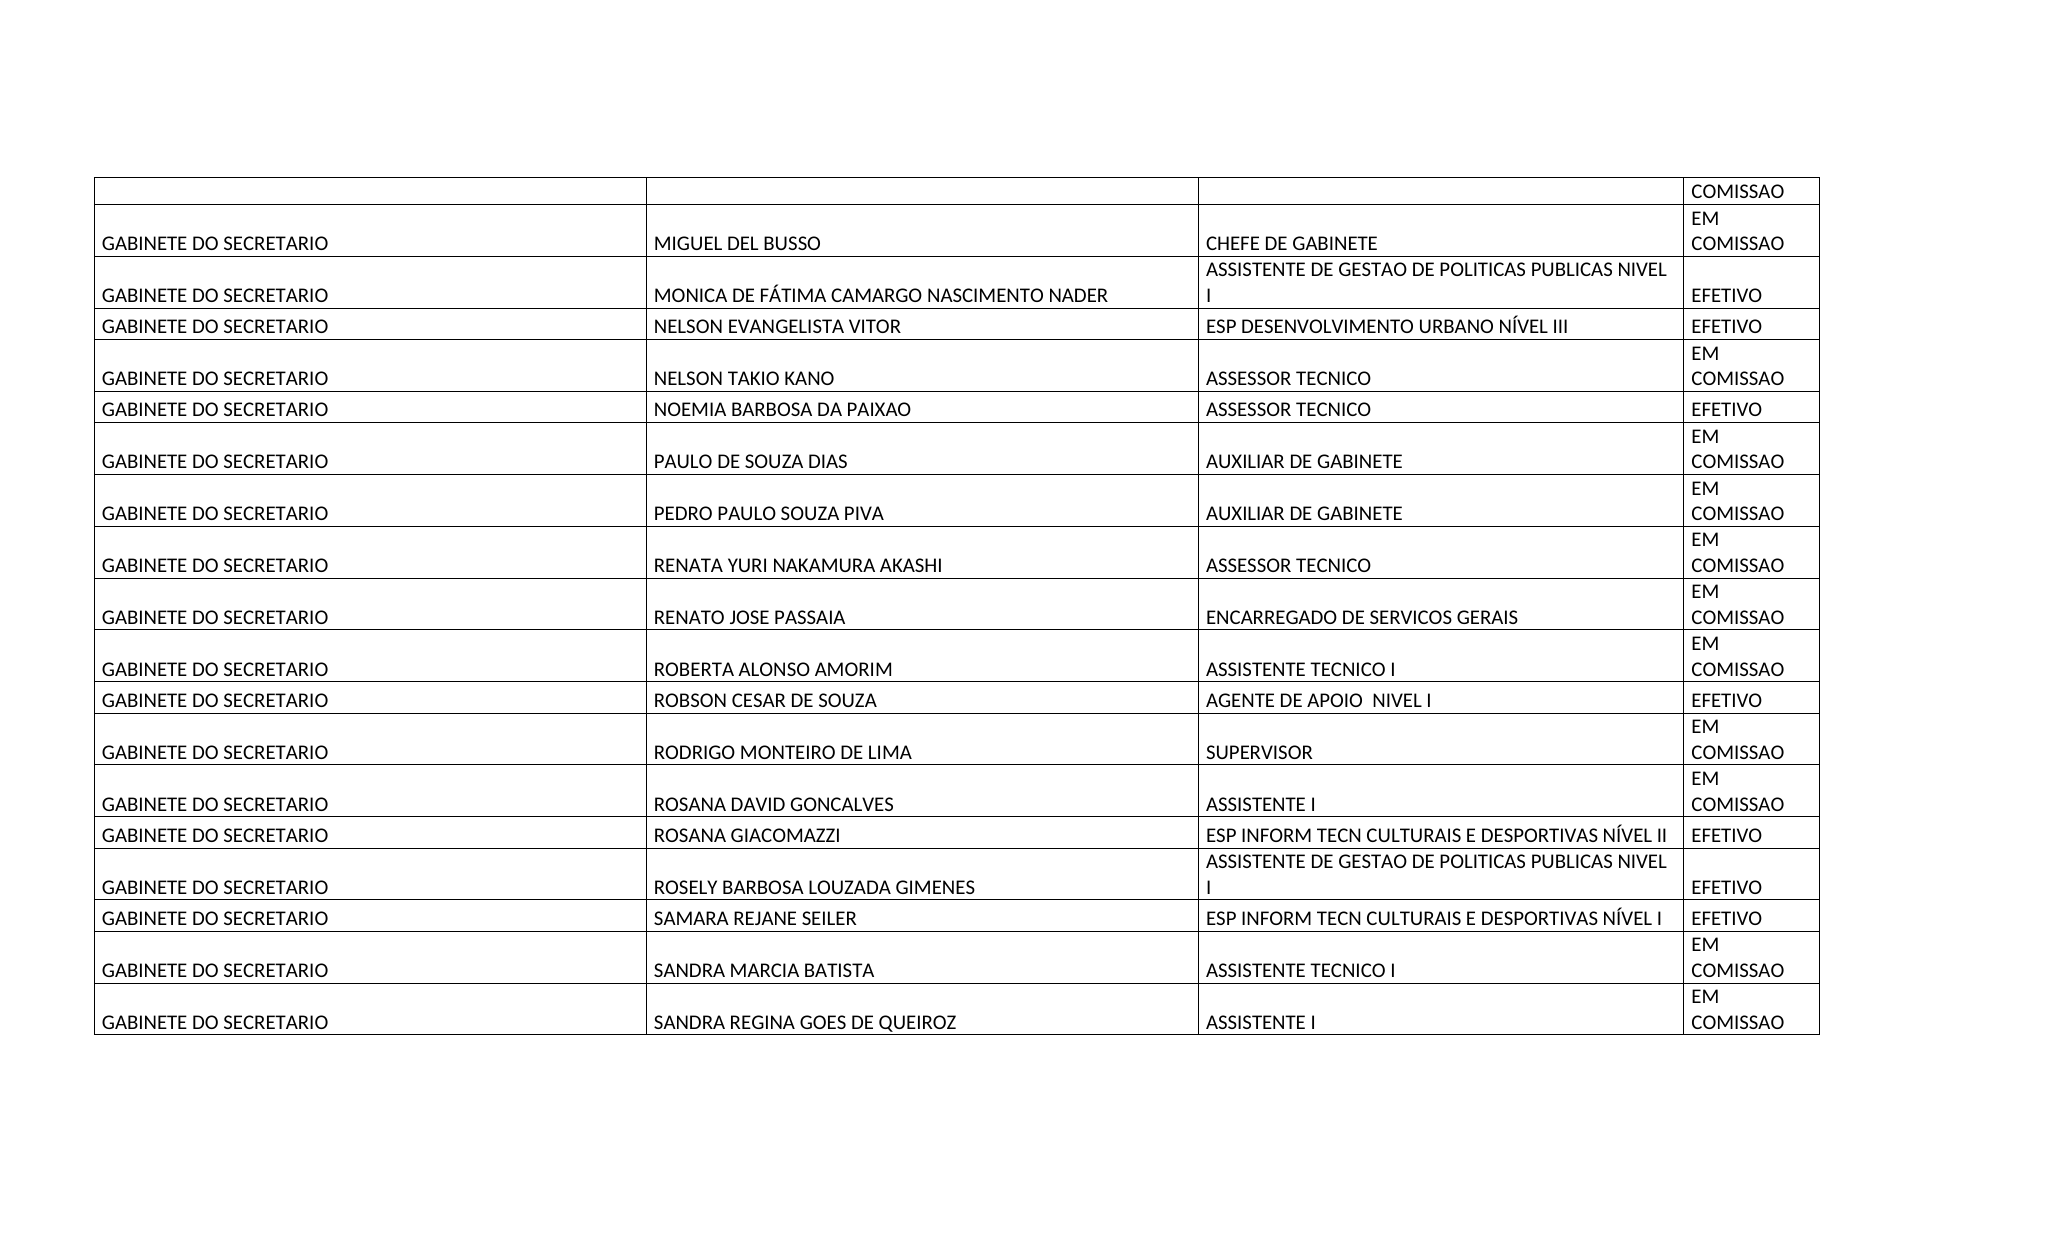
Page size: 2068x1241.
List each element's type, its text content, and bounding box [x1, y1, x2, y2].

table_cell EM COMISSAO [1684, 714, 1819, 764]
table_cell RENATA YURI NAKAMURA AKASHI [647, 527, 1198, 577]
table_cell AUXILIAR DE GABINETE [1199, 475, 1683, 526]
table_cell PEDRO PAULO SOUZA PIVA [647, 475, 1198, 526]
table_cell ESP INFORM TECN CULTURAIS E DESPORTIVAS NÍVEL I [1199, 900, 1683, 931]
table_cell EM COMISSAO [1684, 579, 1819, 629]
table_cell ASSISTENTE DE GESTAO DE POLITICAS PUBLICAS NIVEL I [1199, 257, 1683, 307]
table_cell ASSESSOR TECNICO [1199, 340, 1683, 391]
table_cell GABINETE DO SECRETARIO [95, 579, 646, 629]
table_cell COMISSAO [1684, 178, 1819, 204]
table_cell ASSISTENTE I [1199, 984, 1683, 1034]
table_cell ROSELY BARBOSA LOUZADA GIMENES [647, 849, 1198, 899]
table_cell ASSISTENTE TECNICO I [1199, 932, 1683, 982]
table_cell MIGUEL DEL BUSSO [647, 205, 1198, 256]
table_cell EFETIVO [1684, 392, 1819, 422]
table_cell EM COMISSAO [1684, 765, 1819, 816]
table_cell GABINETE DO SECRETARIO [95, 527, 646, 577]
table_cell ROBERTA ALONSO AMORIM [647, 630, 1198, 681]
table_cell AUXILIAR DE GABINETE [1199, 423, 1683, 474]
table_cell SAMARA REJANE SEILER [647, 900, 1198, 931]
table_cell GABINETE DO SECRETARIO [95, 984, 646, 1034]
table_cell CHEFE DE GABINETE [1199, 205, 1683, 256]
table_cell SANDRA REGINA GOES DE QUEIROZ [647, 984, 1198, 1034]
table_cell [647, 178, 1198, 204]
table_cell GABINETE DO SECRETARIO [95, 765, 646, 816]
table_cell GABINETE DO SECRETARIO [95, 205, 646, 256]
table_cell ASSESSOR TECNICO [1199, 527, 1683, 577]
table_cell GABINETE DO SECRETARIO [95, 309, 646, 339]
table_cell ASSISTENTE I [1199, 765, 1683, 816]
table_cell EFETIVO [1684, 849, 1819, 899]
table_cell ASSISTENTE TECNICO I [1199, 630, 1683, 681]
table_cell NELSON EVANGELISTA VITOR [647, 309, 1198, 339]
table_cell ROBSON CESAR DE SOUZA [647, 682, 1198, 712]
table_cell EFETIVO [1684, 817, 1819, 847]
table_cell [1199, 178, 1683, 204]
table_cell AGENTE DE APOIO NIVEL I [1199, 682, 1683, 712]
table_cell ESP INFORM TECN CULTURAIS E DESPORTIVAS NÍVEL II [1199, 817, 1683, 847]
table_cell EFETIVO [1684, 900, 1819, 931]
table_cell NELSON TAKIO KANO [647, 340, 1198, 391]
table_cell GABINETE DO SECRETARIO [95, 849, 646, 899]
table_cell EFETIVO [1684, 682, 1819, 712]
table_cell GABINETE DO SECRETARIO [95, 932, 646, 982]
table_cell EM COMISSAO [1684, 932, 1819, 982]
table_cell ASSESSOR TECNICO [1199, 392, 1683, 422]
table_cell [95, 178, 646, 204]
table_cell GABINETE DO SECRETARIO [95, 714, 646, 764]
table_cell ROSANA GIACOMAZZI [647, 817, 1198, 847]
table_cell SANDRA MARCIA BATISTA [647, 932, 1198, 982]
table_cell EM COMISSAO [1684, 205, 1819, 256]
table_cell GABINETE DO SECRETARIO [95, 475, 646, 526]
table_cell EFETIVO [1684, 257, 1819, 307]
table_cell SUPERVISOR [1199, 714, 1683, 764]
table_cell NOEMIA BARBOSA DA PAIXAO [647, 392, 1198, 422]
table_cell EM COMISSAO [1684, 527, 1819, 577]
table_cell GABINETE DO SECRETARIO [95, 392, 646, 422]
table_cell GABINETE DO SECRETARIO [95, 817, 646, 847]
table_cell ASSISTENTE DE GESTAO DE POLITICAS PUBLICAS NIVEL I [1199, 849, 1683, 899]
table_cell MONICA DE FÁTIMA CAMARGO NASCIMENTO NADER [647, 257, 1198, 307]
table_cell ESP DESENVOLVIMENTO URBANO NÍVEL III [1199, 309, 1683, 339]
table_cell RODRIGO MONTEIRO DE LIMA [647, 714, 1198, 764]
table_cell ENCARREGADO DE SERVICOS GERAIS [1199, 579, 1683, 629]
table_cell GABINETE DO SECRETARIO [95, 257, 646, 307]
table_cell EM COMISSAO [1684, 984, 1819, 1034]
table_cell GABINETE DO SECRETARIO [95, 900, 646, 931]
table_cell EM COMISSAO [1684, 475, 1819, 526]
table_cell EFETIVO [1684, 309, 1819, 339]
table_cell RENATO JOSE PASSAIA [647, 579, 1198, 629]
table_cell EM COMISSAO [1684, 423, 1819, 474]
table_cell EM COMISSAO [1684, 340, 1819, 391]
table_cell GABINETE DO SECRETARIO [95, 682, 646, 712]
table_cell GABINETE DO SECRETARIO [95, 423, 646, 474]
table_cell EM COMISSAO [1684, 630, 1819, 681]
table_cell GABINETE DO SECRETARIO [95, 630, 646, 681]
table_cell ROSANA DAVID GONCALVES [647, 765, 1198, 816]
table_cell GABINETE DO SECRETARIO [95, 340, 646, 391]
table_cell PAULO DE SOUZA DIAS [647, 423, 1198, 474]
